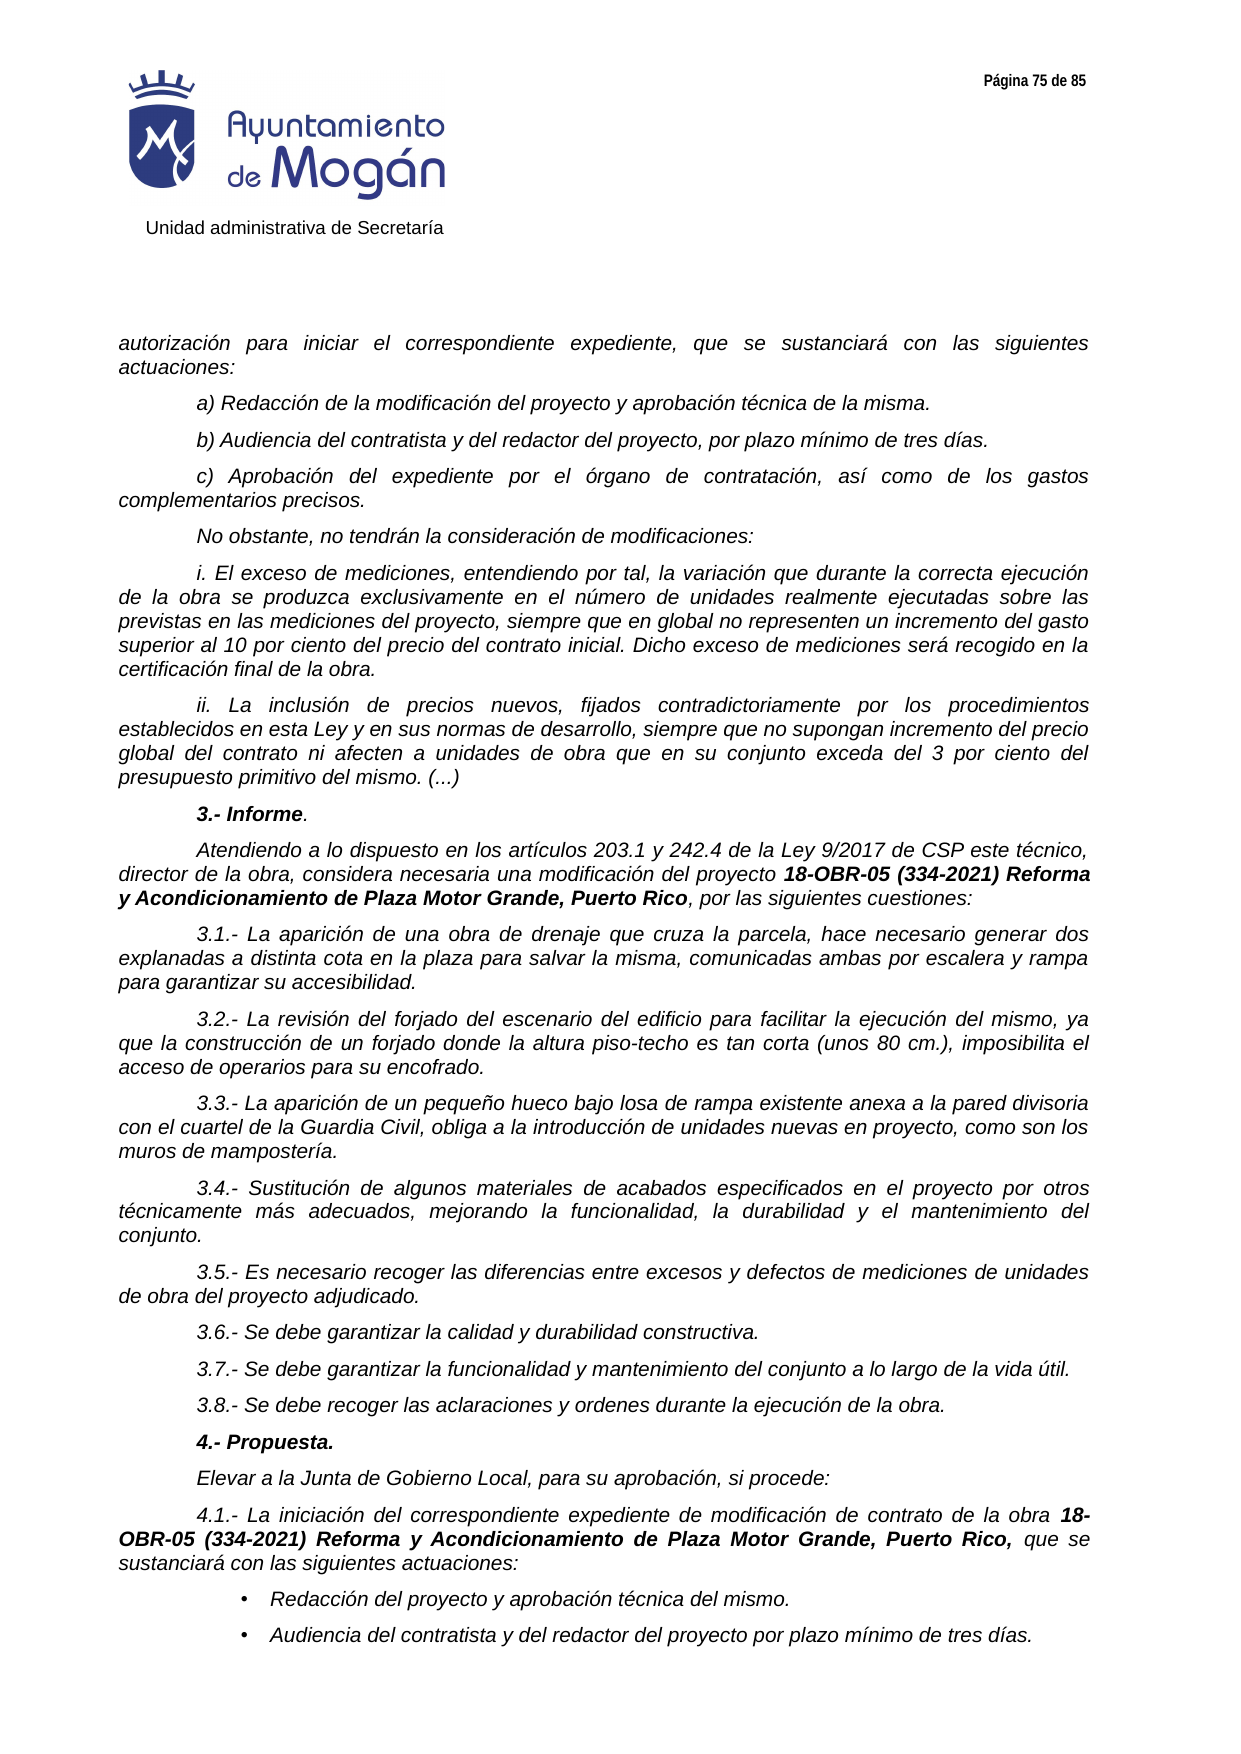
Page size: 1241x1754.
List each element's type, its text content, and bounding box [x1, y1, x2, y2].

text c) Aprobación del expediente por el órgano de contratación, así como de los gastos complementarios precisos. [118, 464, 1092, 512]
text Atendiendo a lo dispuesto en los artículos 203.1 y 242.4 de la Ley 9/2017 de CSP este técnico, director de la obra, considera necesaria una modificación del proyecto 18-OBR-05 (334-2021) Reforma y Acondicionamiento de Plaza Motor Grande, Puerto Rico, por las siguientes cuestiones: [118, 838, 1092, 910]
text 3.8.- Se debe recoger las aclaraciones y ordenes durante la ejecución de la obra. [118, 1393, 1092, 1417]
text a) Redacción de la modificación del proyecto y aprobación técnica de la misma. [118, 391, 1092, 415]
list Audiencia del contratista y del redactor del proyecto por plazo mínimo de tres días. [162, 1623, 1092, 1647]
text 3.- Informe. [118, 801, 1092, 825]
text Elevar a la Junta de Gobierno Local, para su aprobación, si procede: [118, 1466, 1092, 1490]
text 3.4.- Sustitución de algunos materiales de acabados especificados en el proyecto por otros técnicamente más adecuados, mejorando la funcionalidad, la durabilidad y el mantenimiento del conjunto. [118, 1175, 1092, 1247]
text 4.- Propuesta. [118, 1429, 1092, 1453]
text 3.7.- Se debe garantizar la funcionalidad y mantenimiento del conjunto a lo largo de la vida útil. [118, 1357, 1092, 1381]
text 3.3.- La aparición de un pequeño hueco bajo losa de rampa existente anexa a la pared divisoria con el cuartel de la Guardia Civil, obliga a la introducción de unidades nuevas en proyecto, como son los muros de mampostería. [118, 1091, 1092, 1163]
text b) Audiencia del contratista y del redactor del proyecto, por plazo mínimo de tres días. [118, 427, 1092, 451]
text 3.2.- La revisión del forjado del escenario del edificio para facilitar la ejecución del mismo, ya que la construcción de un forjado donde la altura piso-techo es tan corta (unos 80 cm.), imposibilita el acceso de operarios para su encofrado. [118, 1007, 1092, 1078]
picture [128, 70, 445, 206]
text autorización para iniciar el correspondiente expediente, que se sustanciará con las siguientes actuaciones: [118, 331, 1092, 378]
list Redacción del proyecto y aprobación técnica del mismo. [162, 1587, 1092, 1611]
text 3.5.- Es necesario recoger las diferencias entre excesos y defectos de mediciones de unidades de obra del proyecto adjudicado. [118, 1260, 1092, 1308]
text 4.1.- La iniciación del correspondiente expediente de modificación de contrato de la obra 18-OBR-05 (334-2021) Reforma y Acondicionamiento de Plaza Motor Grande, Puerto Rico, que se sustanciará con las siguientes actuaciones: [118, 1502, 1092, 1574]
text No obstante, no tendrán la consideración de modificaciones: [118, 524, 1092, 548]
text i. El exceso de mediciones, entendiendo por tal, la variación que durante la correcta ejecución de la obra se produzca exclusivamente en el número de unidades realmente ejecutadas sobre las previstas en las mediciones del proyecto, siempre que en global no representen un incremento del gasto superior al 10 por ciento del precio del contrato inicial. Dicho exceso de mediciones será recogido en la certificación final de la obra. [118, 561, 1092, 681]
text 3.1.- La aparición de una obra de drenaje que cruza la parcela, hace necesario generar dos explanadas a distinta cota en la plaza para salvar la misma, comunicadas ambas por escalera y rampa para garantizar su accesibilidad. [118, 922, 1092, 994]
text ii. La inclusión de precios nuevos, fijados contradictoriamente por los procedimientos establecidos en esta Ley y en sus normas de desarrollo, siempre que no supongan incremento del precio global del contrato ni afecten a unidades de obra que en su conjunto exceda del 3 por ciento del presupuesto primitivo del mismo. (...) [118, 693, 1092, 789]
text 3.6.- Se debe garantizar la calidad y durabilidad constructiva. [118, 1320, 1092, 1344]
